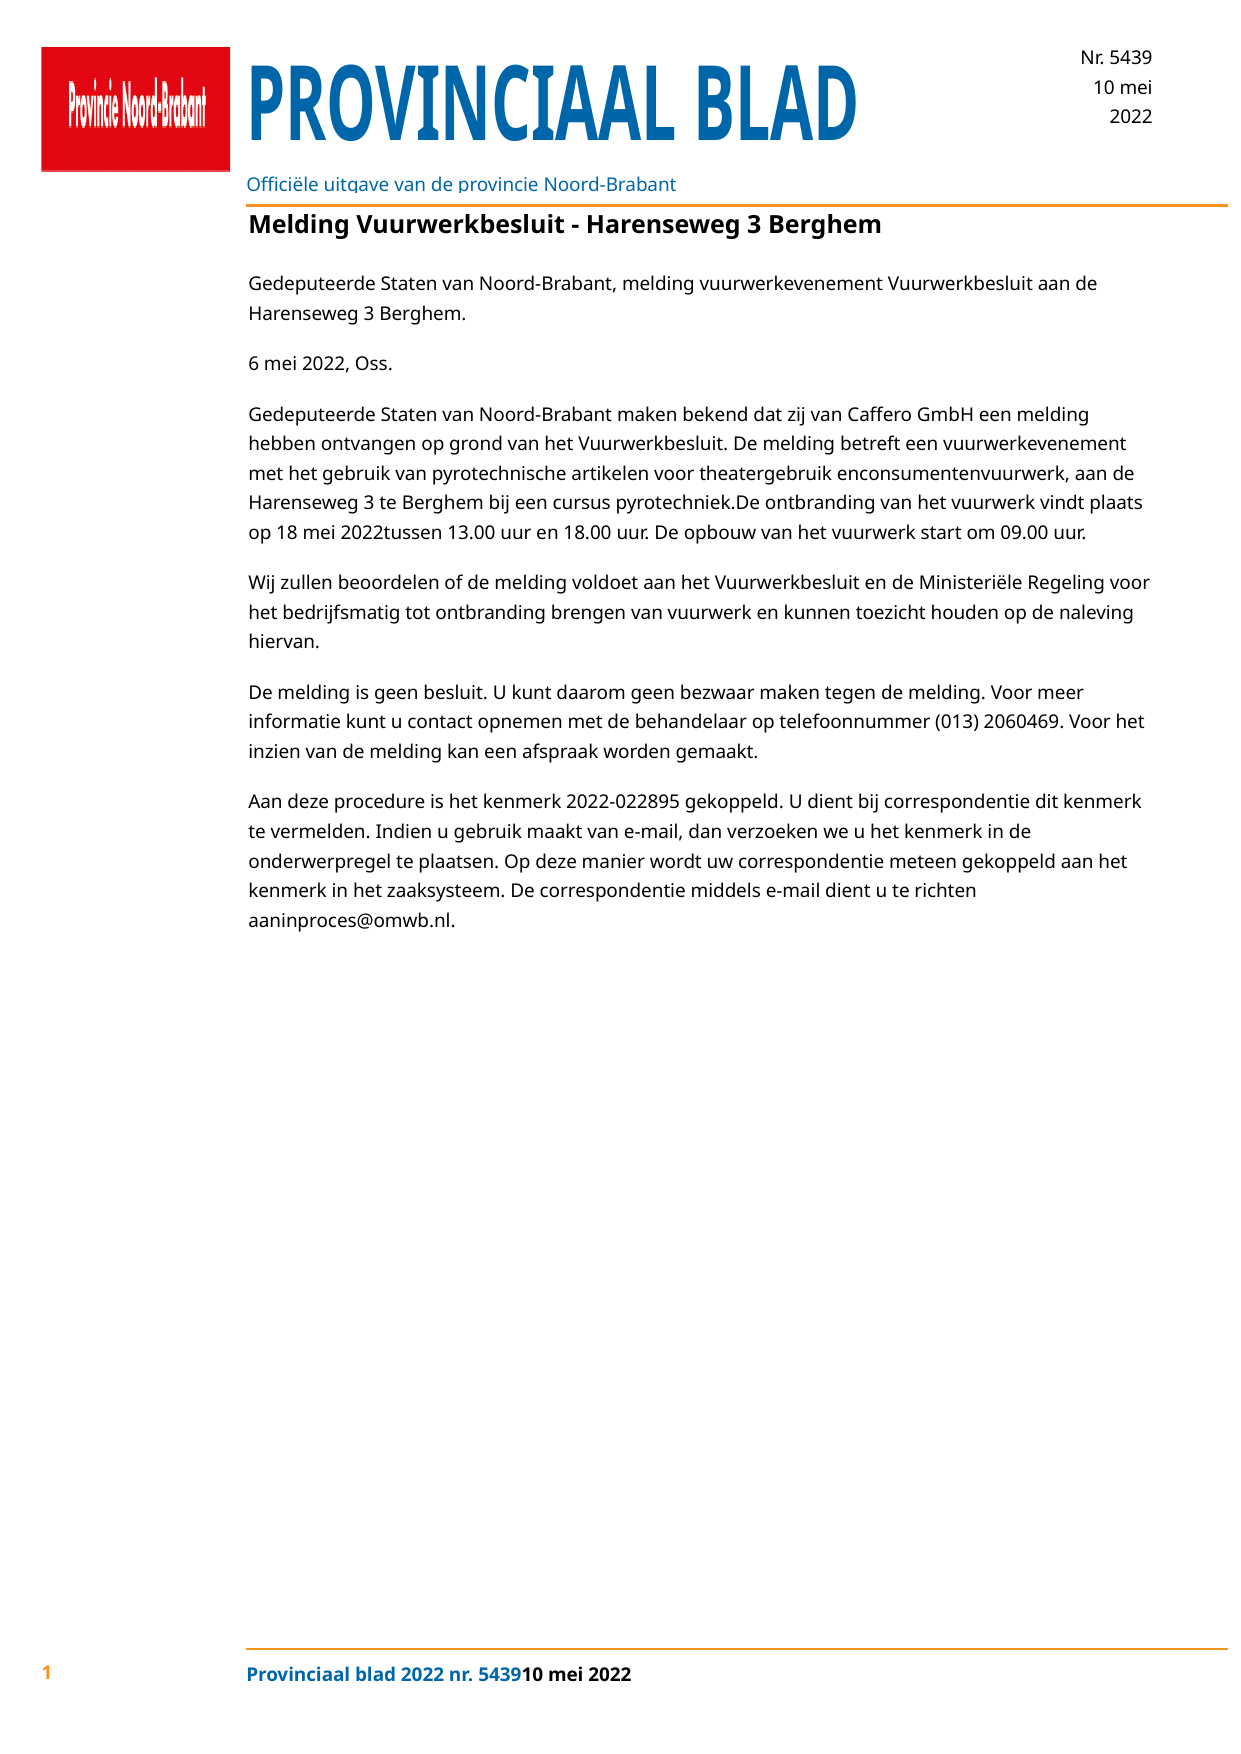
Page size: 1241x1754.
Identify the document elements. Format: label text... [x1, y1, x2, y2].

text Gedeputeerde Staten van Noord-Brabant maken bekend dat zij van Caffero GmbH een melding hebben ontvangen op grond van het Vuurwerkbesluit. De melding betreft een vuurwerkevenement met het gebruik van pyrotechnische artikelen voor theatergebruik enconsumentenvuurwerk, aan de Harenseweg 3 te Berghem bij een cursus pyrotechniek.De ontbranding van het vuurwerk vindt plaats op 18 mei 2022tussen 13.00 uur en 18.00 uur. De opbouw van het vuurwerk start om 09.00 uur. [248, 401, 1152, 545]
text 6 mei 2022, Oss. [248, 350, 1152, 376]
text Aan deze procedure is het kenmerk 2022-022895 gekoppeld. U dient bij correspondentie dit kenmerk te vermelden. Indien u gebruik maakt van e-mail, dan verzoeken we u het kenmerk in de onderwerpregel te plaatsen. Op deze manier wordt uw correspondentie meteen gekoppeld aan het kenmerk in het zaaksysteem. De correspondentie middels e-mail dient u te richten aaninproces@omwb.nl. [248, 789, 1152, 933]
picture [41, 47, 231, 172]
text Melding Vuurwerkbesluit - Harenseweg 3 Berghem [248, 207, 1152, 241]
text Gedeputeerde Staten van Noord-Brabant, melding vuurwerkevenement Vuurwerkbesluit aan de Harenseweg 3 Berghem. [248, 270, 1152, 326]
text Wij zullen beoordelen of de melding voldoet aan het Vuurwerkbesluit en de Ministeriële Regeling voor het bedrijfsmatig tot ontbranding brengen van vuurwerk en kunnen toezicht houden op de naleving hiervan. [248, 569, 1152, 654]
text De melding is geen besluit. U kunt daarom geen bezwaar maken tegen de melding. Voor meer informatie kunt u contact opnemen met de behandelaar op telefoonnummer (013) 2060469. Voor het inzien van de melding kan een afspraak worden gemaakt. [248, 679, 1152, 764]
